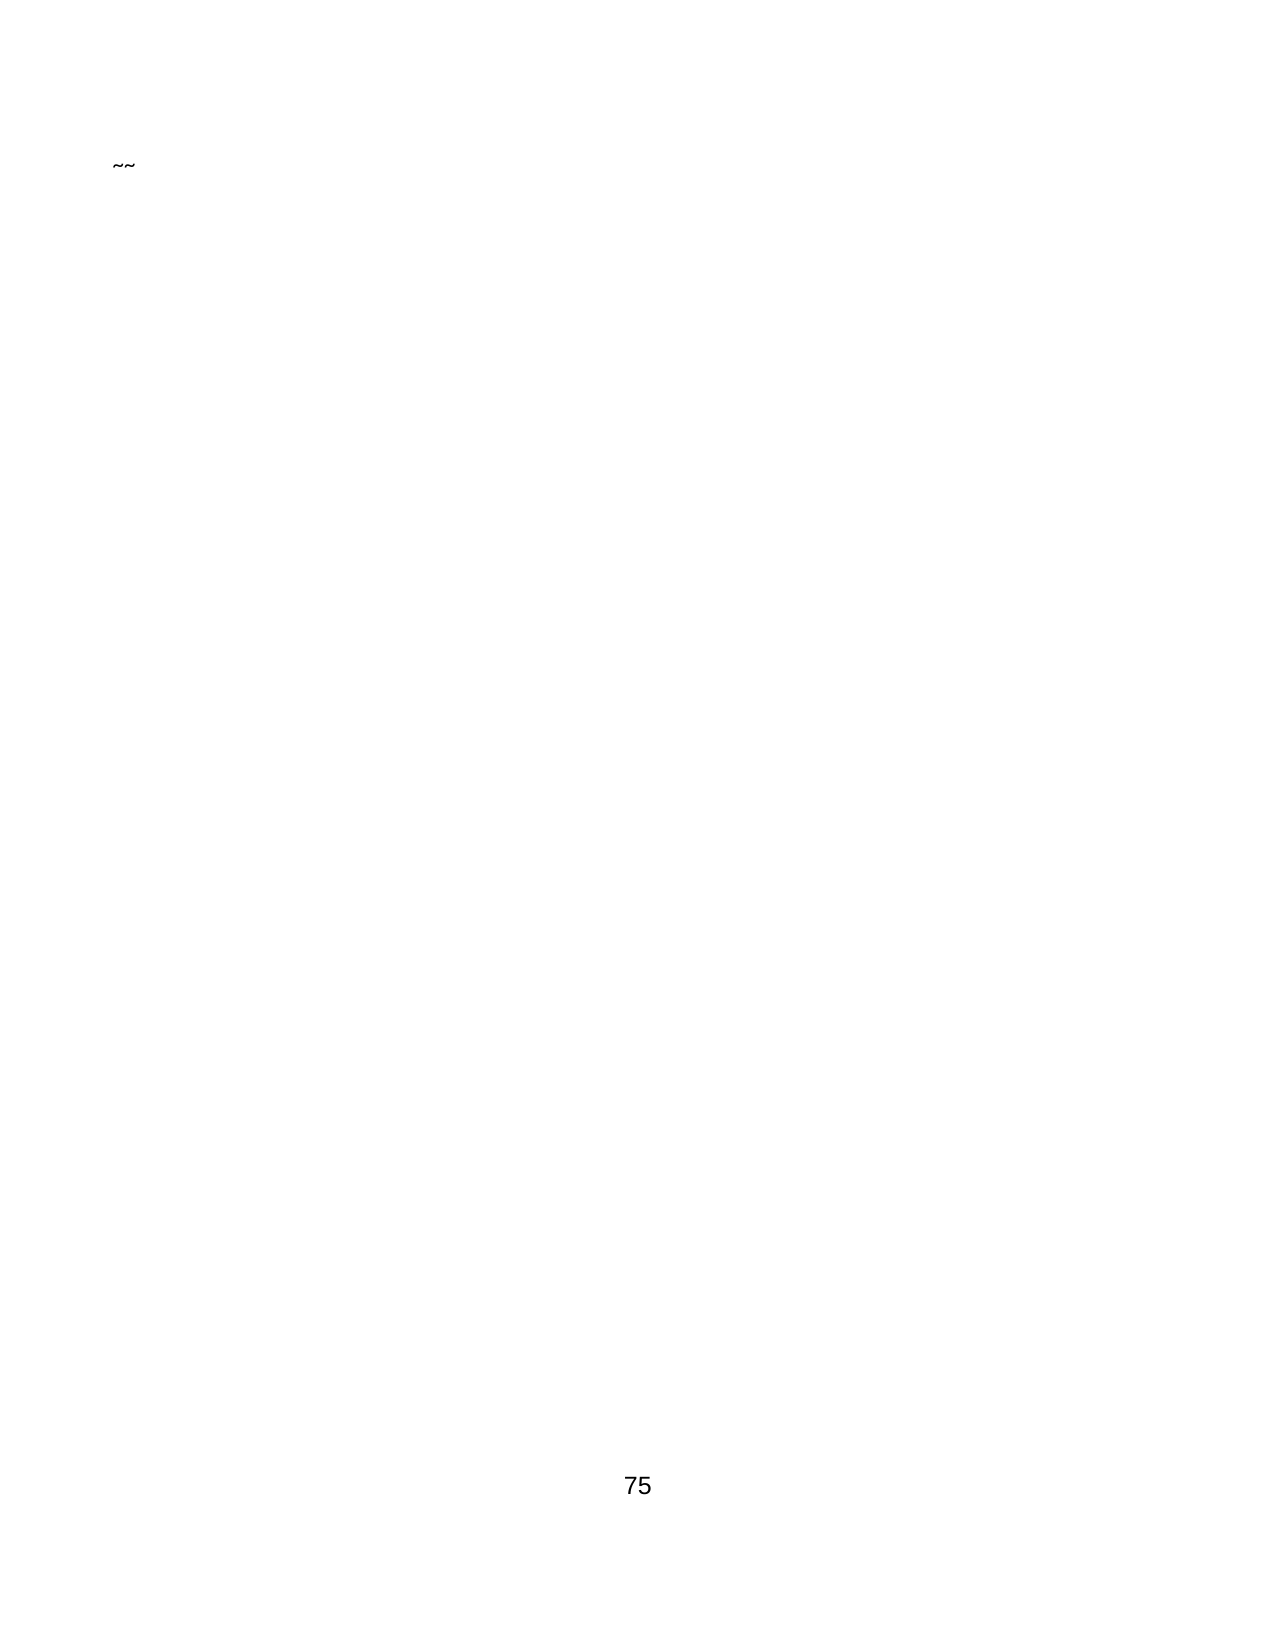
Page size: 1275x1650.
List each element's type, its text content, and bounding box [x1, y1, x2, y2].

text ~~ [112, 150, 1162, 178]
